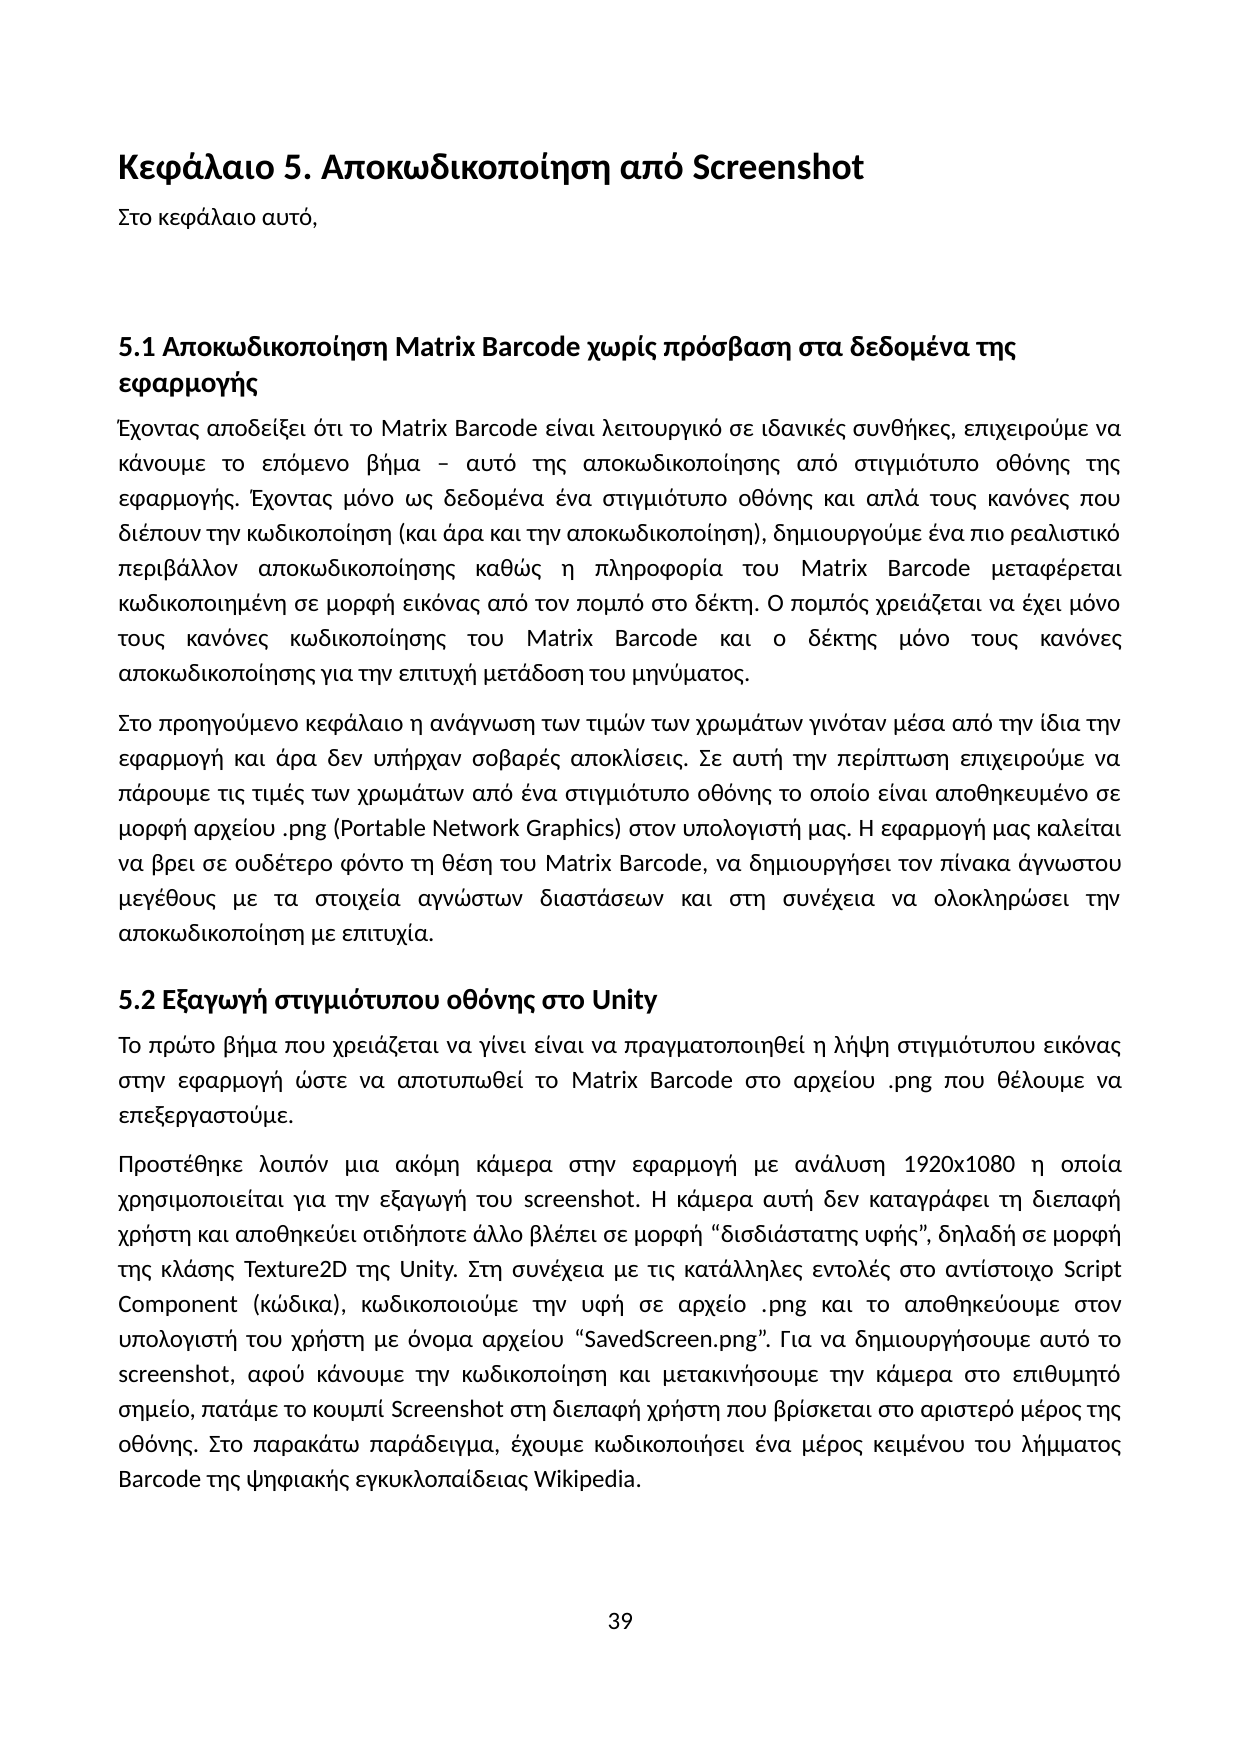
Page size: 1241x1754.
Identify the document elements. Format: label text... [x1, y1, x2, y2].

text Έχοντας αποδείξει ότι το Matrix Barcode είναι λειτουργικό σε ιδανικές συνθήκες, επιχειρούμε να κάνουμε το επόμενο βήμα – αυτό της αποκωδικοποίησης από στιγμιότυπο οθόνης της εφαρμογής. Έχοντας μόνο ως δεδομένα ένα στιγμιότυπο οθόνης και απλά τους κανόνες που διέπουν την κωδικοποίηση (και άρα και την αποκωδικοποίηση), δημιουργούμε ένα πιο ρεαλιστικό περιβάλλον αποκωδικοποίησης καθώς η πληροφορία του Matrix Barcode μεταφέρεται κωδικοποιημένη σε μορφή εικόνας από τον πομπό στο δέκτη. Ο πομπός χρειάζεται να έχει μόνο τους κανόνες κωδικοποίησης του Matrix Barcode και ο δέκτης μόνο τους κανόνες αποκωδικοποίησης για την επιτυχή μετάδοση του μηνύματος. [118, 412, 1122, 688]
text Στο προηγούμενο κεφάλαιο η ανάγνωση των τιμών των χρωμάτων γινόταν μέσα από την ίδια την εφαρμογή και άρα δεν υπήρχαν σοβαρές αποκλίσεις. Σε αυτή την περίπτωση επιχειρούμε να πάρουμε τις τιμές των χρωμάτων από ένα στιγμιότυπο οθόνης το οποίο είναι αποθηκευμένο σε μορφή αρχείου .png (Portable Network Graphics) στον υπολογιστή μας. Η εφαρμογή μας καλείται να βρει σε ουδέτερο φόντο τη θέση του Matrix Barcode, να δημιουργήσει τον πίνακα άγνωστου μεγέθους με τα στοιχεία αγνώστων διαστάσεων και στη συνέχεια να ολοκληρώσει την αποκωδικοποίηση με επιτυχία. [118, 707, 1122, 947]
subtitle Κεφάλαιο 5. Αποκωδικοποίηση από Screenshot [118, 143, 1122, 189]
text Το πρώτο βήμα που χρειάζεται να γίνει είναι να πραγματοποιηθεί η λήψη στιγμιότυπου εικόνας στην εφαρμογή ώστε να αποτυπωθεί το Matrix Barcode στο αρχείου .png που θέλουμε να επεξεργαστούμε. [118, 1029, 1122, 1129]
subtitle 5.1 Αποκωδικοποίηση Matrix Barcode χωρίς πρόσβαση στα δεδομένα της εφαρμογής [118, 328, 1122, 399]
subtitle 5.2 Εξαγωγή στιγμιότυπου οθόνης στο Unity [118, 981, 1122, 1016]
text Προστέθηκε λοιπόν μια ακόμη κάμερα στην εφαρμογή με ανάλυση 1920x1080 η οποία χρησιμοποιείται για την εξαγωγή του screenshot. Η κάμερα αυτή δεν καταγράφει τη διεπαφή χρήστη και αποθηκεύει οτιδήποτε άλλο βλέπει σε μορφή “δισδιάστατης υφής”, δηλαδή σε μορφή της κλάσης Texture2D της Unity. Στη συνέχεια με τις κατάλληλες εντολές στο αντίστοιχο Script Component (κώδικα), κωδικοποιούμε την υφή σε αρχείο .png και το αποθηκεύουμε στον υπολογιστή του χρήστη με όνομα αρχείου “SavedScreen.png”. Για να δημιουργήσουμε αυτό το screenshot, αφού κάνουμε την κωδικοποίηση και μετακινήσουμε την κάμερα στο επιθυμητό σημείο, πατάμε το κουμπί Screenshot στη διεπαφή χρήστη που βρίσκεται στο αριστερό μέρος της οθόνης. Στο παρακάτω παράδειγμα, έχουμε κωδικοποιήσει ένα μέρος κειμένου του λήμματος Barcode της ψηφιακής εγκυκλοπαίδειας Wikipedia. [118, 1148, 1122, 1494]
text Στο κεφάλαιο αυτό, [118, 201, 1122, 232]
